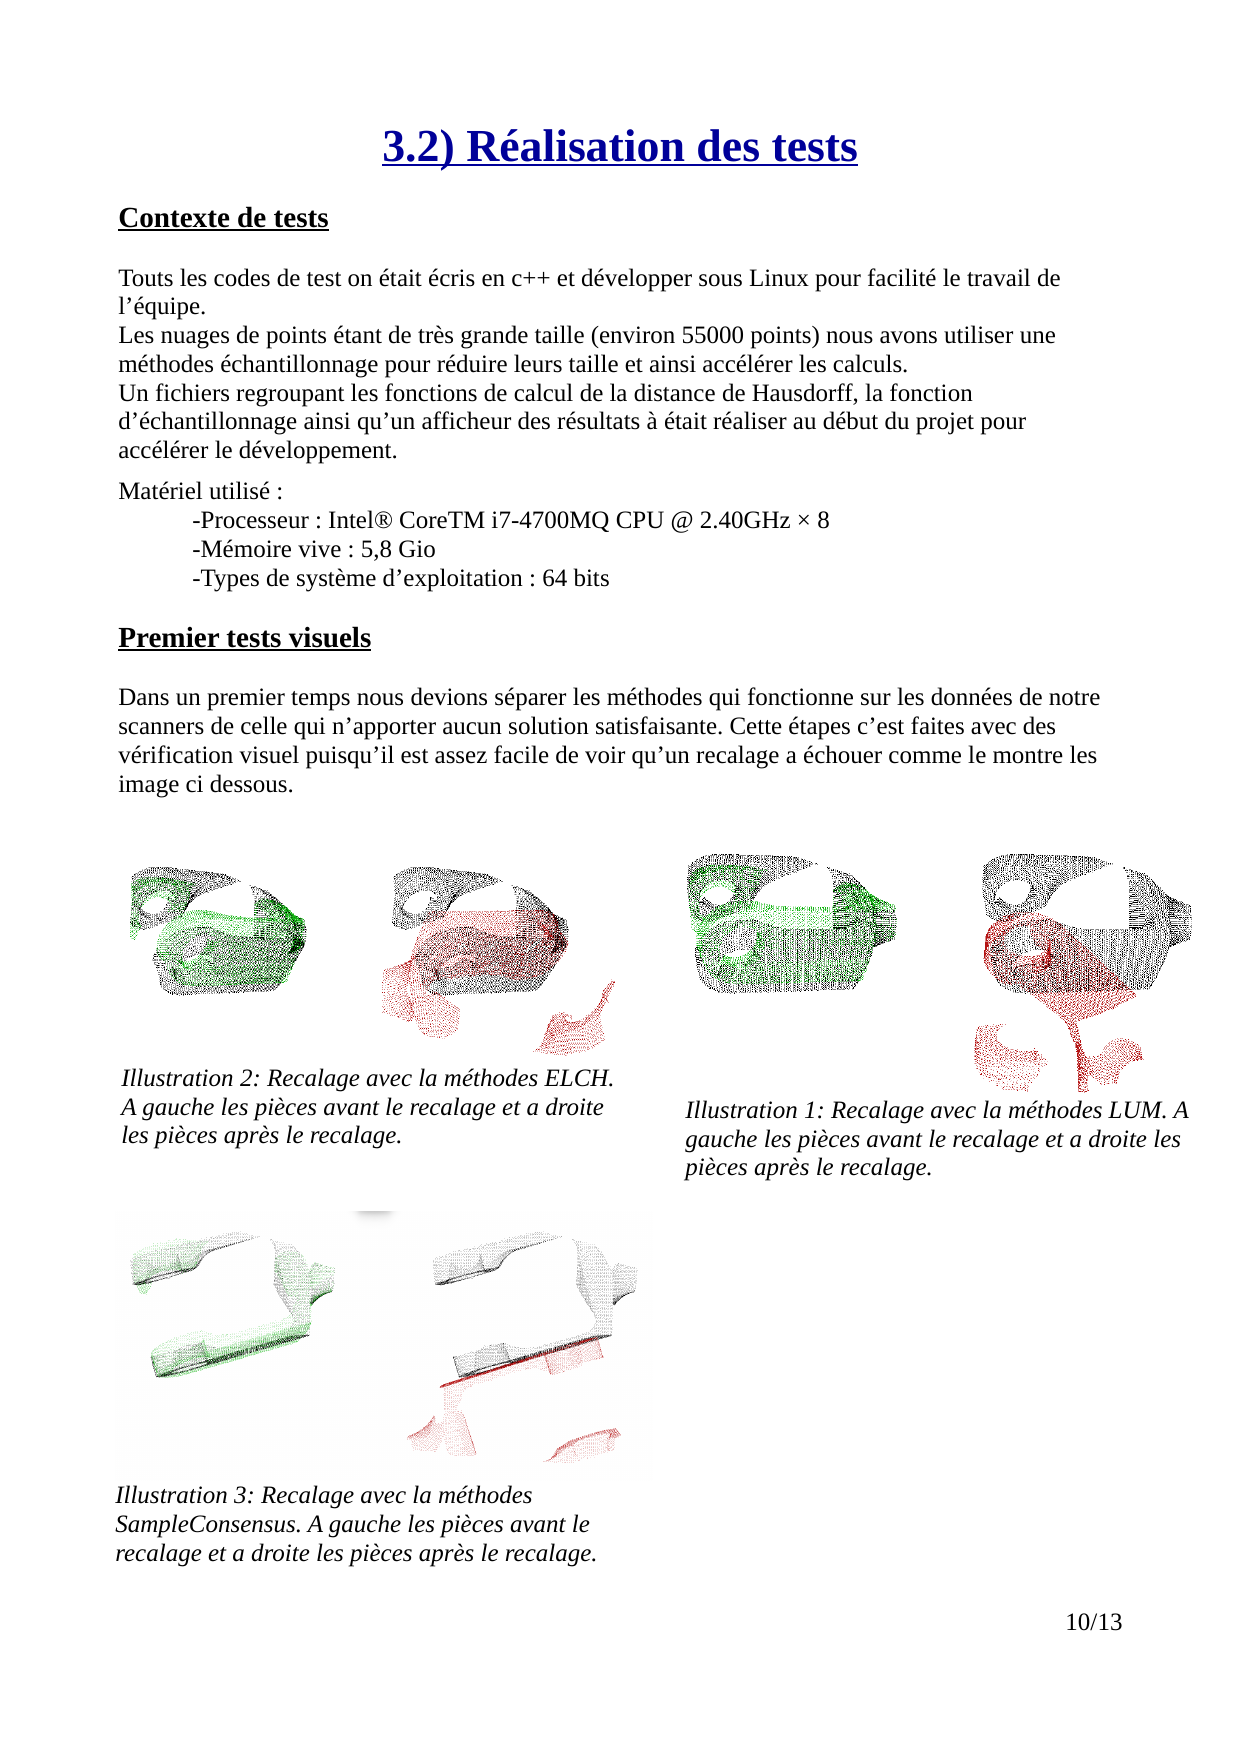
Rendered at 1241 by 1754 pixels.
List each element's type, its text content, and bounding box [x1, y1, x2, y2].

text -Processeur : Intel® CoreTM i7-4700MQ CPU @ 2.40GHz × 8 [118, 505, 1122, 534]
picture [121, 850, 618, 1064]
text -Mémoire vive : 5,8 Gio [118, 534, 1122, 563]
text -Types de système d’exploitation : 64 bits [118, 563, 1122, 591]
text Matériel utilisé : [118, 476, 1122, 505]
text Illustration 1: Recalage avec la méthodes LUM. A gauche les pièces avant le recalage et a droite les pièces après le recalage. [685, 1095, 1199, 1181]
text Touts les codes de test on était écris en c++ et développer sous Linux pour facilité le travail de l’équipe. [118, 263, 1122, 320]
text Dans un premier temps nous devions séparer les méthodes qui fonctionne sur les données de notre scanners de celle qui n’apporter aucun solution satisfaisante. Cette étapes c’est faites avec des vérification visuel puisqu’il est assez facile de voir qu’un recalage a échouer comme le montre les image ci dessous. [118, 682, 1122, 797]
picture [685, 847, 1200, 1095]
text Premier tests visuels [118, 620, 1122, 654]
text Un fichiers regroupant les fonctions de calcul de la distance de Hausdorff, la fonction d’échantillonnage ainsi qu’un afficheur des résultats à était réaliser au début du projet pour accélérer le développement. [118, 378, 1122, 464]
text Contexte de tests [118, 200, 1122, 234]
text Les nuages de points étant de très grande taille (environ 55000 points) nous avons utiliser une méthodes échantillonnage pour réduire leurs taille et ainsi accélérer les calculs. [118, 320, 1122, 378]
subtitle 3.2) Réalisation des tests [118, 118, 1122, 171]
picture [115, 1211, 654, 1481]
text Illustration 2: Recalage avec la méthodes ELCH. A gauche les pièces avant le recalage et a droite les pièces après le recalage. [121, 1064, 617, 1149]
text Illustration 3: Recalage avec la méthodes SampleConsensus. A gauche les pièces avant le recalage et a droite les pièces après le recalage. [115, 1481, 653, 1567]
